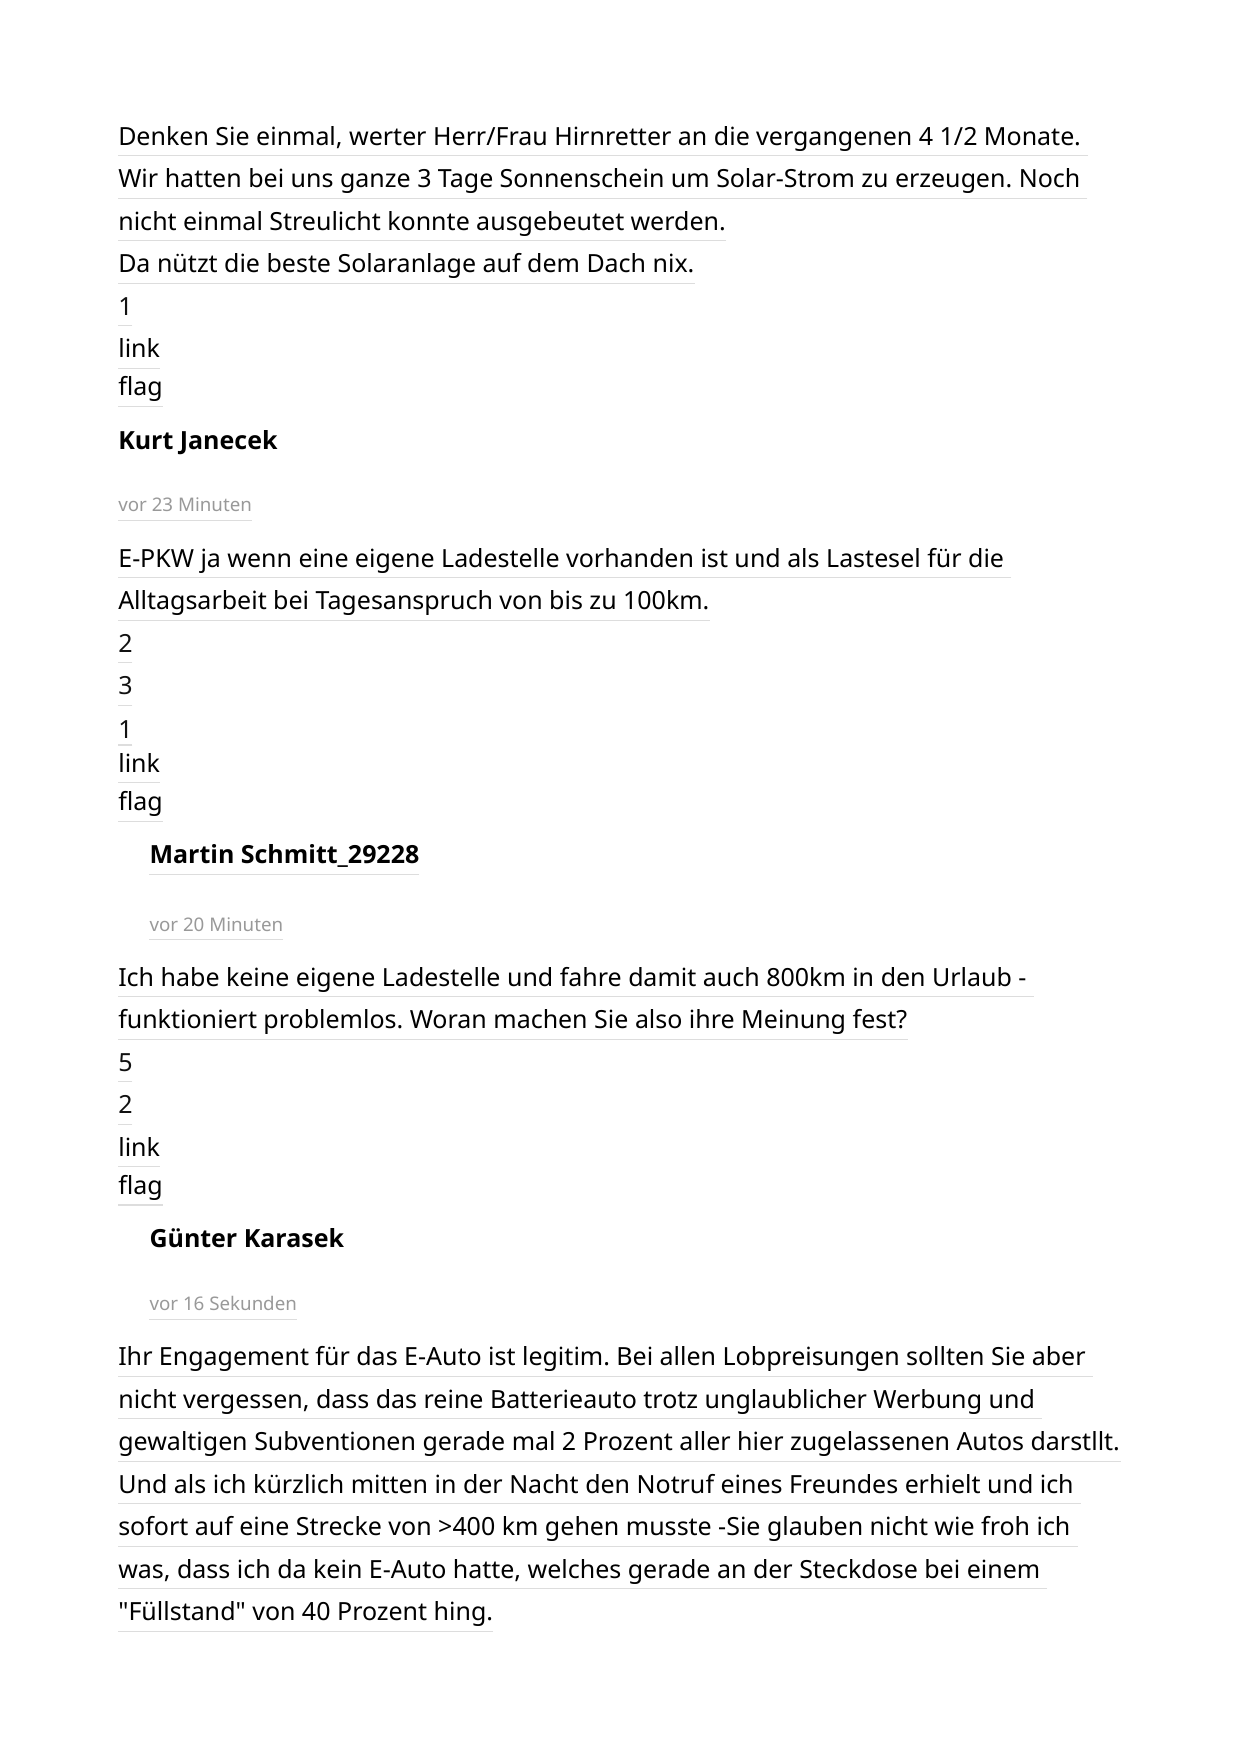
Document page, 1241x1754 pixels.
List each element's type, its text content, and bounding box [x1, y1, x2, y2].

text 1 [118, 288, 1122, 326]
text 2 [118, 1087, 1122, 1125]
text Ich habe keine eigene Ladestelle und fahre damit auch 800km in den Urlaub - funktioniert problemlos. Woran machen Sie also ihre Meinung fest? [118, 959, 1122, 1040]
text Denken Sie einmal, werter Herr/Frau Hirnretter an die vergangenen 4 1/2 Monate. Wir hatten bei uns ganze 3 Tage Sonnenschein um Solar-Strom zu erzeugen. Noch nicht einmal Streulicht konnte ausgebeutet werden. Da nützt die beste Solaranlage auf dem Dach nix. [118, 118, 1122, 284]
text Kurt Janecek [118, 422, 1122, 456]
text vor 16 Sekunden [149, 1291, 1117, 1320]
text vor 20 Minuten [149, 911, 1117, 940]
text link [118, 331, 1122, 369]
text Ihr Engagement für das E-Auto ist legitim. Bei allen Lobpreisungen sollten Sie aber nicht vergessen, dass das reine Batterieauto trotz unglaublicher Werbung und gewaltigen Subventionen gerade mal 2 Prozent aller hier zugelassenen Autos darstllt. Und als ich kürzlich mitten in der Nacht den Notruf eines Freundes erhielt und ich sofort auf eine Strecke von >400 km gehen musste -Sie glauben nicht wie froh ich was, dass ich da kein E-Auto hatte, welches gerade an der Steckdose bei einem "Füllstand" von 40 Prozent hing. [118, 1339, 1122, 1632]
text link [118, 1129, 1122, 1167]
text E-PKW ja wenn eine eigene Ladestelle vorhanden ist und als Lastesel für die Alltagsarbeit bei Tagesanspruch von bis zu 100km. [118, 540, 1122, 621]
text flag [118, 1167, 1122, 1206]
text 2 [118, 625, 1122, 663]
text Günter Karasek [149, 1221, 1122, 1255]
text vor 23 Minuten [118, 492, 1117, 521]
text 5 [118, 1044, 1122, 1082]
text flag [118, 369, 1122, 407]
text 1 [118, 710, 1122, 746]
text 3 [118, 668, 1122, 706]
text link [118, 746, 1122, 783]
text Martin Schmitt_29228 [149, 837, 1122, 875]
text flag [118, 783, 1122, 822]
